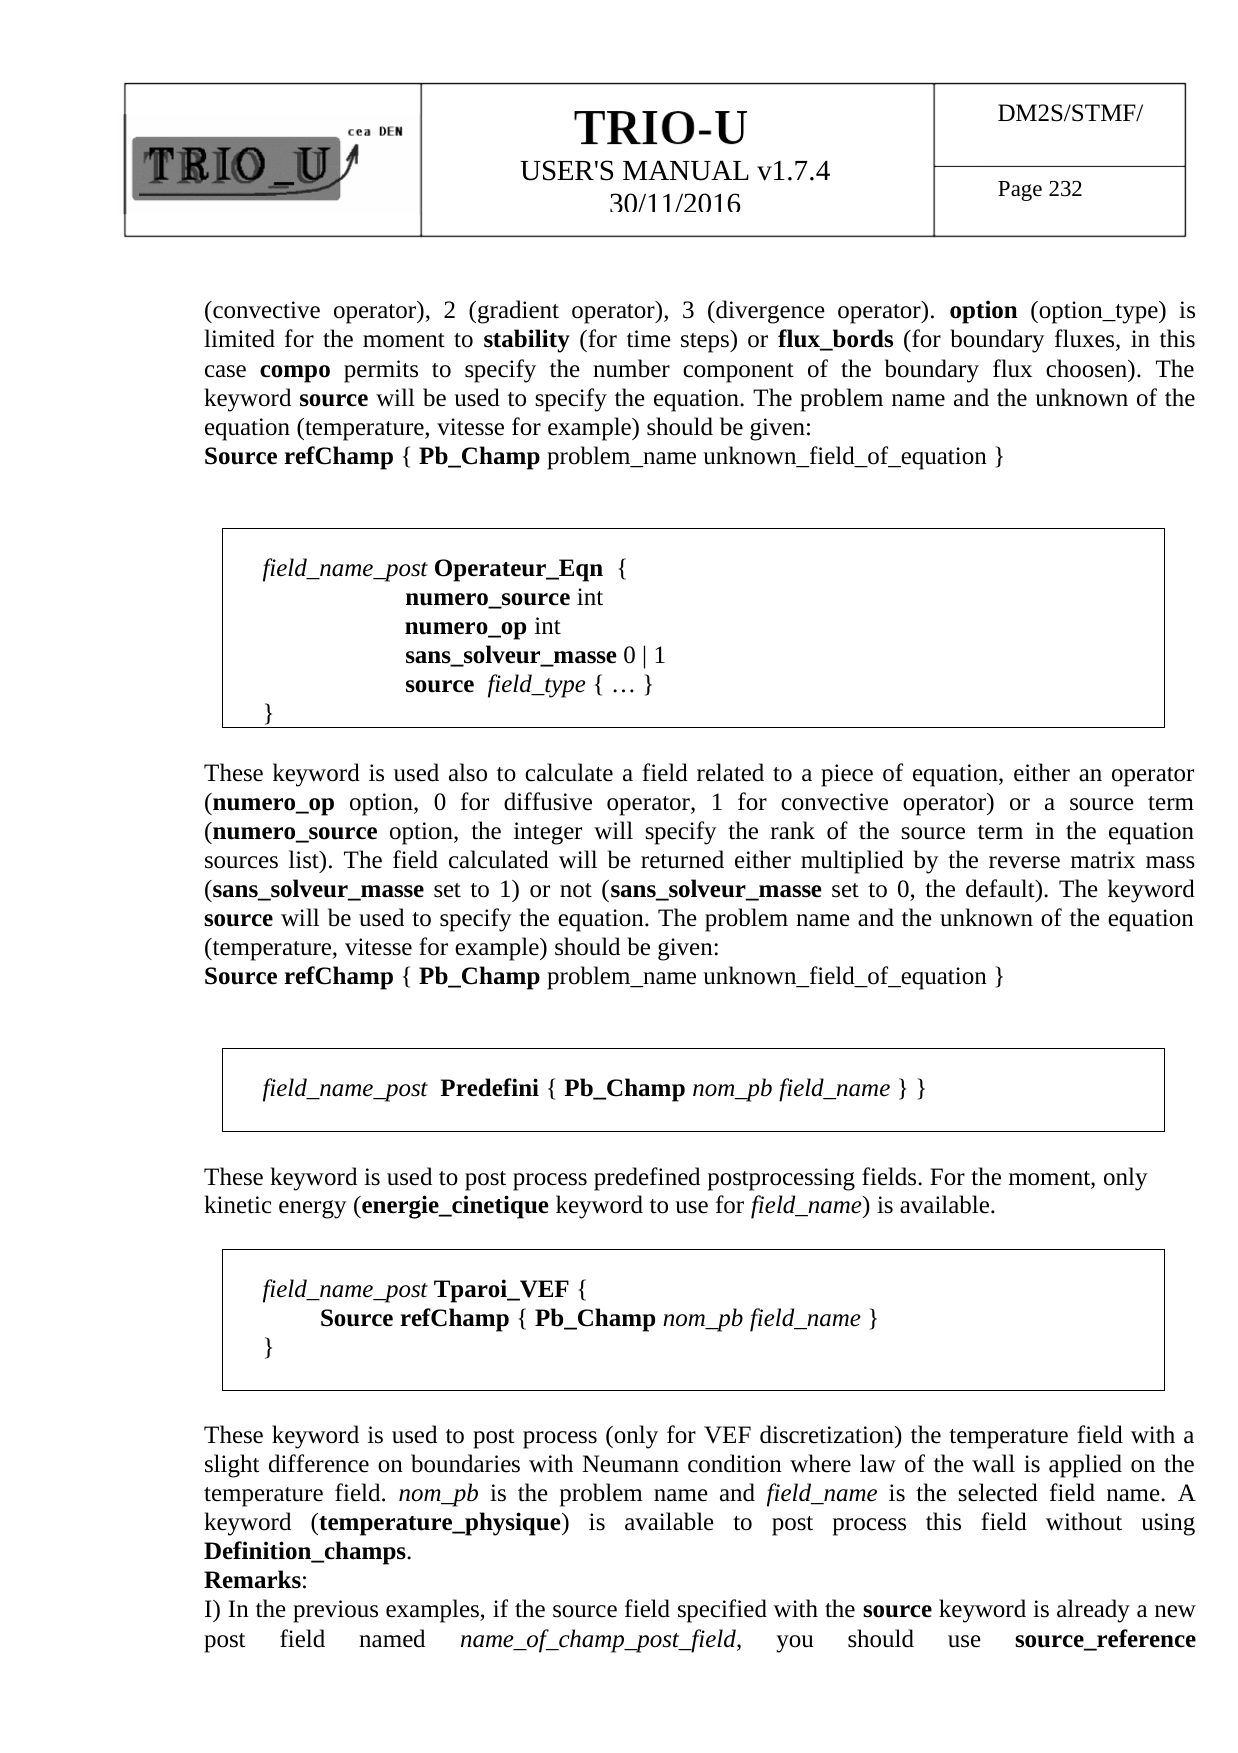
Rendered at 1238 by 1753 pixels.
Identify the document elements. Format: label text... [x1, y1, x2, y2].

table_header field_name_post Tparoi_VEF { Source refChamp { Pb_Champ nom_pb field_name } } [223, 1250, 1164, 1390]
text These keyword is used to post process predefined postprocessing fields. For the moment, only kinetic energy (energie_cinetique keyword to use for field_name) is available. [204, 1161, 1196, 1219]
text These keyword is used also to calculate a field related to a piece of equation, either an operator (numero_op option, 0 for diffusive operator, 1 for convective operator) or a source term (numero_source option, the integer will specify the rank of the source term in the equation sources list). The field calculated will be returned either multiplied by the reverse matrix mass (sans_solveur_masse set to 1) or not (sans_solveur_masse set to 0, the default). The keyword source will be used to specify the equation. The problem name and the unknown of the equation (temperature, vitesse for example) should be given: [204, 757, 1196, 961]
text These keyword is used to post process (only for VEF discretization) the temperature field with a slight difference on boundaries with Neumann condition where law of the wall is applied on the temperature field. nom_pb is the problem name and field_name is the selected field name. A keyword (temperature_physique) is available to post process this field without using Definition_champs. [204, 1420, 1196, 1565]
text I) In the previous examples, if the source field specified with the source keyword is already a new post field named name_of_champ_post_field, you should use source_reference [204, 1594, 1196, 1652]
text Source refChamp { Pb_Champ problem_name unknown_field_of_equation } [204, 441, 1196, 470]
table_header field_name_post Operateur_Eqn { numero_source int numero_op int sans_solveur_masse 0 | 1 source field_type { … } } [223, 529, 1164, 727]
text (convective operator), 2 (gradient operator), 3 (divergence operator). option (option_type) is limited for the moment to stability (for time steps) or flux_bords (for boundary fluxes, in this case compo permits to specify the number component of the boundary flux choosen). The keyword source will be used to specify the equation. The problem name and the unknown of the equation (temperature, vitesse for example) should be given: [204, 295, 1196, 441]
table_header field_name_post Predefini { Pb_Champ nom_pb field_name } } [223, 1049, 1164, 1131]
text Remarks: [204, 1565, 1196, 1594]
text Source refChamp { Pb_Champ problem_name unknown_field_of_equation } [204, 961, 1196, 990]
